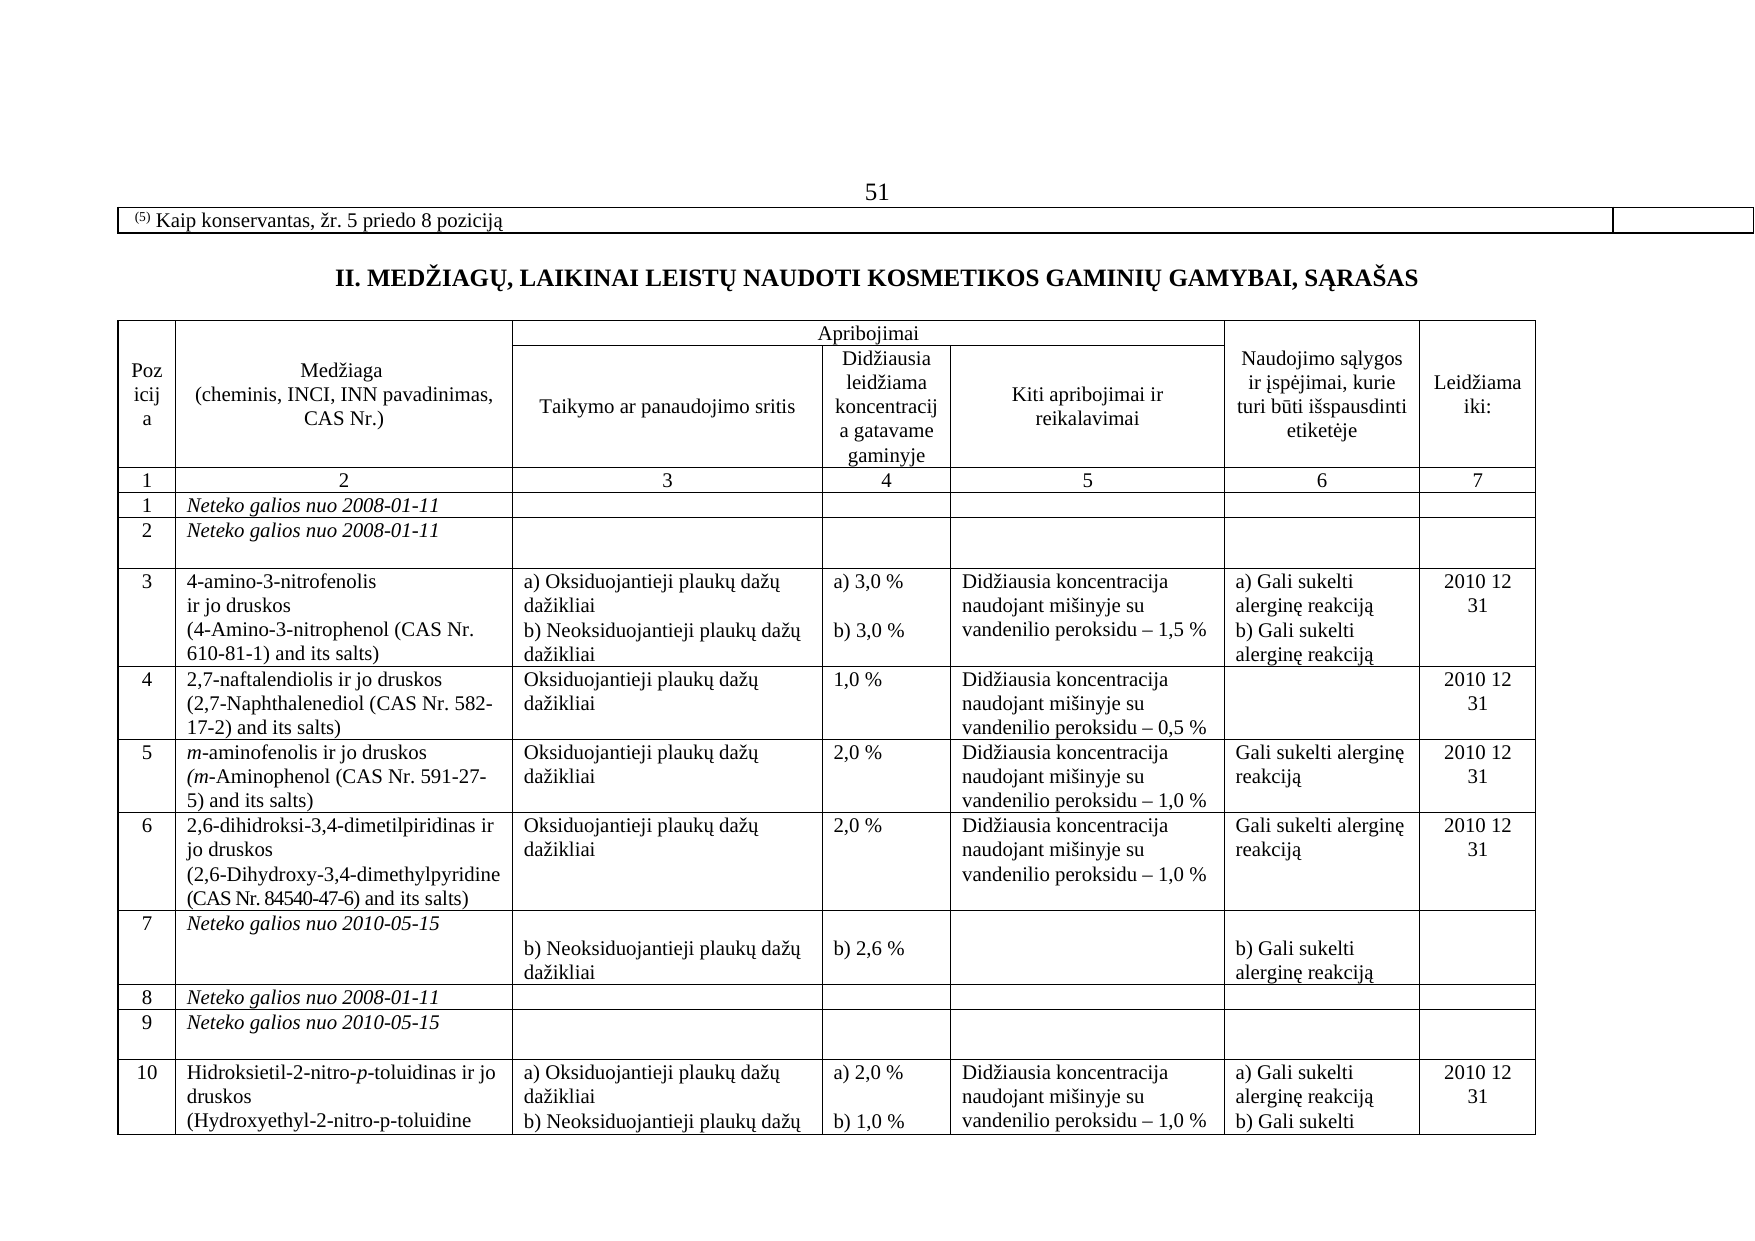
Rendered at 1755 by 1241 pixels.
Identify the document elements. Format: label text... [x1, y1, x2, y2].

table_cell 5 [119, 740, 175, 812]
table_cell [823, 911, 950, 935]
table_cell 2010 12 31 [1420, 569, 1535, 666]
table_cell Neteko galios nuo 2008-01-11 [176, 518, 512, 567]
table_cell 3 [119, 569, 175, 666]
table_cell [823, 985, 950, 1009]
table_cell [1225, 667, 1419, 739]
text II. MEDŽIAGŲ, LAIKINAI LEISTŲ NAUDOTI KOSMETIKOS GAMINIŲ GAMYBAI, SĄRAŠAS [118, 263, 1636, 291]
table_cell Gali sukelti alerginę reakciją [1225, 813, 1419, 909]
table_header Apribojimai [513, 321, 1224, 345]
table_cell b) 1,0 % [823, 1108, 950, 1133]
table_cell 2,6-dihidroksi-3,4-dimetilpiridinas ir jo druskos (2,6-Dihydroxy-3,4-dimethylpyridine (CAS Nr. 84540-47-6) and its salts) [176, 813, 512, 909]
table_cell 2,7-naftalendiolis ir jo druskos (2,7-Naphthalenediol (CAS Nr. 582-17-2) and its salts) [176, 667, 512, 739]
table_cell 4 [119, 667, 175, 739]
table_cell a) 3,0 % [823, 569, 950, 617]
table_cell 1 [119, 493, 175, 517]
table_header Medžiaga (cheminis, INCI, INN pavadinimas, CAS Nr.) [176, 321, 512, 467]
table_cell b) Gali sukelti alerginę reakciją [1225, 617, 1419, 666]
table_cell 2010 12 31 [1420, 1060, 1535, 1133]
table_cell Didžiausia leidžiama koncentracija gatavame gaminyje [823, 346, 950, 467]
table_cell Oksiduojantieji plaukų dažų dažikliai [513, 740, 822, 812]
table_cell [513, 543, 822, 567]
table_cell b) Gali sukelti [1225, 1108, 1419, 1133]
table_header Pozicija [119, 321, 175, 467]
table_cell a) Gali sukelti alerginę reakciją [1225, 569, 1419, 617]
table_cell [1225, 985, 1419, 1009]
table_cell b) Neoksiduojantieji plaukų dažų [513, 1108, 822, 1133]
table_cell 2010 12 31 [1420, 667, 1535, 739]
table_cell [1614, 208, 1753, 232]
table_cell [513, 493, 822, 517]
table_cell b) 2,6 % [823, 935, 950, 984]
table_cell [513, 1034, 822, 1059]
table_cell a) Oksiduojantieji plaukų dažų dažikliai [513, 569, 822, 617]
table_cell 9 [119, 1010, 175, 1059]
table_cell Kiti apribojimai ir reikalavimai [951, 346, 1224, 467]
table_cell [951, 1010, 1224, 1059]
table_cell [951, 911, 1224, 984]
table_cell Didžiausia koncentracija naudojant mišinyje su vandenilio peroksidu – 1,5 % [951, 569, 1224, 666]
table_cell 2,0 % [823, 813, 950, 909]
table_cell (5) Kaip konservantas, žr. 5 priedo 8 poziciją [119, 208, 1612, 232]
table_cell [823, 518, 950, 542]
table_cell [513, 518, 822, 542]
table_cell b) Gali sukelti alerginę reakciją [1225, 935, 1419, 984]
table_cell [951, 518, 1224, 567]
table_cell 1 [119, 468, 175, 492]
table_cell [951, 985, 1224, 1009]
table_cell [823, 1034, 950, 1059]
table_cell Gali sukelti alerginę reakciją [1225, 740, 1419, 812]
table_cell [513, 911, 822, 935]
table_cell 4 [823, 468, 950, 492]
table_cell [1225, 543, 1419, 567]
table_cell Oksiduojantieji plaukų dažų dažikliai [513, 667, 822, 739]
table_cell 4-amino-3-nitrofenolis ir jo druskos (4-Amino-3-nitrophenol (CAS Nr. 610-81-1) and its salts) [176, 569, 512, 666]
table_cell [1420, 911, 1535, 984]
table_cell [1420, 518, 1535, 567]
table_cell Neteko galios nuo 2010-05-15 [176, 1010, 512, 1059]
table_cell a) Oksiduojantieji plaukų dažų dažikliai [513, 1060, 822, 1108]
table_cell [1225, 1034, 1419, 1059]
table_cell b) Neoksiduojantieji plaukų dažų dažikliai [513, 935, 822, 984]
table_header Leidžiama iki: [1420, 321, 1535, 467]
table_cell Neteko galios nuo 2008-01-11 [176, 493, 512, 517]
table_cell Didžiausia koncentracija naudojant mišinyje su vandenilio peroksidu – 0,5 % [951, 667, 1224, 739]
table_cell [1420, 985, 1535, 1009]
table_cell Oksiduojantieji plaukų dažų dažikliai [513, 813, 822, 909]
table_cell 6 [1225, 468, 1419, 492]
table_cell 2010 12 31 [1420, 813, 1535, 909]
table_cell a) Gali sukelti alerginę reakciją [1225, 1060, 1419, 1108]
table_cell [1420, 1010, 1535, 1059]
table_cell 2 [176, 468, 512, 492]
table_cell [513, 1010, 822, 1034]
table_header Naudojimo sąlygos ir įspėjimai, kurie turi būti išspausdinti etiketėje [1225, 321, 1419, 467]
table_cell 2010 12 31 [1420, 740, 1535, 812]
table_cell Neteko galios nuo 2010-05-15 [176, 911, 512, 984]
table_cell [1420, 493, 1535, 517]
table_cell [823, 543, 950, 567]
table_cell 7 [119, 911, 175, 984]
table_cell [823, 1010, 950, 1034]
table_cell 5 [951, 468, 1224, 492]
table_cell Taikymo ar panaudojimo sritis [513, 346, 822, 467]
table_cell [513, 985, 822, 1009]
table_cell a) 2,0 % [823, 1060, 950, 1108]
table_cell 7 [1420, 468, 1535, 492]
table_cell [951, 493, 1224, 517]
table_cell 1,0 % [823, 667, 950, 739]
table_cell 2 [119, 518, 175, 567]
table_cell [1225, 1010, 1419, 1034]
table_cell [823, 493, 950, 517]
table_cell 2,0 % [823, 740, 950, 812]
table_cell b) Neoksiduojantieji plaukų dažų dažikliai [513, 617, 822, 666]
table_cell 6 [119, 813, 175, 909]
table_cell m-aminofenolis ir jo druskos (m-Aminophenol (CAS Nr. 591-27-5) and its salts) [176, 740, 512, 812]
table_cell Didžiausia koncentracija naudojant mišinyje su vandenilio peroksidu – 1,0 % [951, 1060, 1224, 1133]
table_cell [1225, 911, 1419, 935]
table_cell Didžiausia koncentracija naudojant mišinyje su vandenilio peroksidu – 1,0 % [951, 740, 1224, 812]
table_cell Hidroksietil-2-nitro-p-toluidinas ir jo druskos (Hydroxyethyl-2-nitro-p-toluidine [176, 1060, 512, 1133]
table_cell 3 [513, 468, 822, 492]
table_cell Neteko galios nuo 2008-01-11 [176, 985, 512, 1009]
table_cell [1225, 518, 1419, 542]
table_cell Didžiausia koncentracija naudojant mišinyje su vandenilio peroksidu – 1,0 % [951, 813, 1224, 909]
table_cell [1225, 493, 1419, 517]
table_cell b) 3,0 % [823, 617, 950, 666]
table_cell 10 [119, 1060, 175, 1133]
table_cell 8 [119, 985, 175, 1009]
